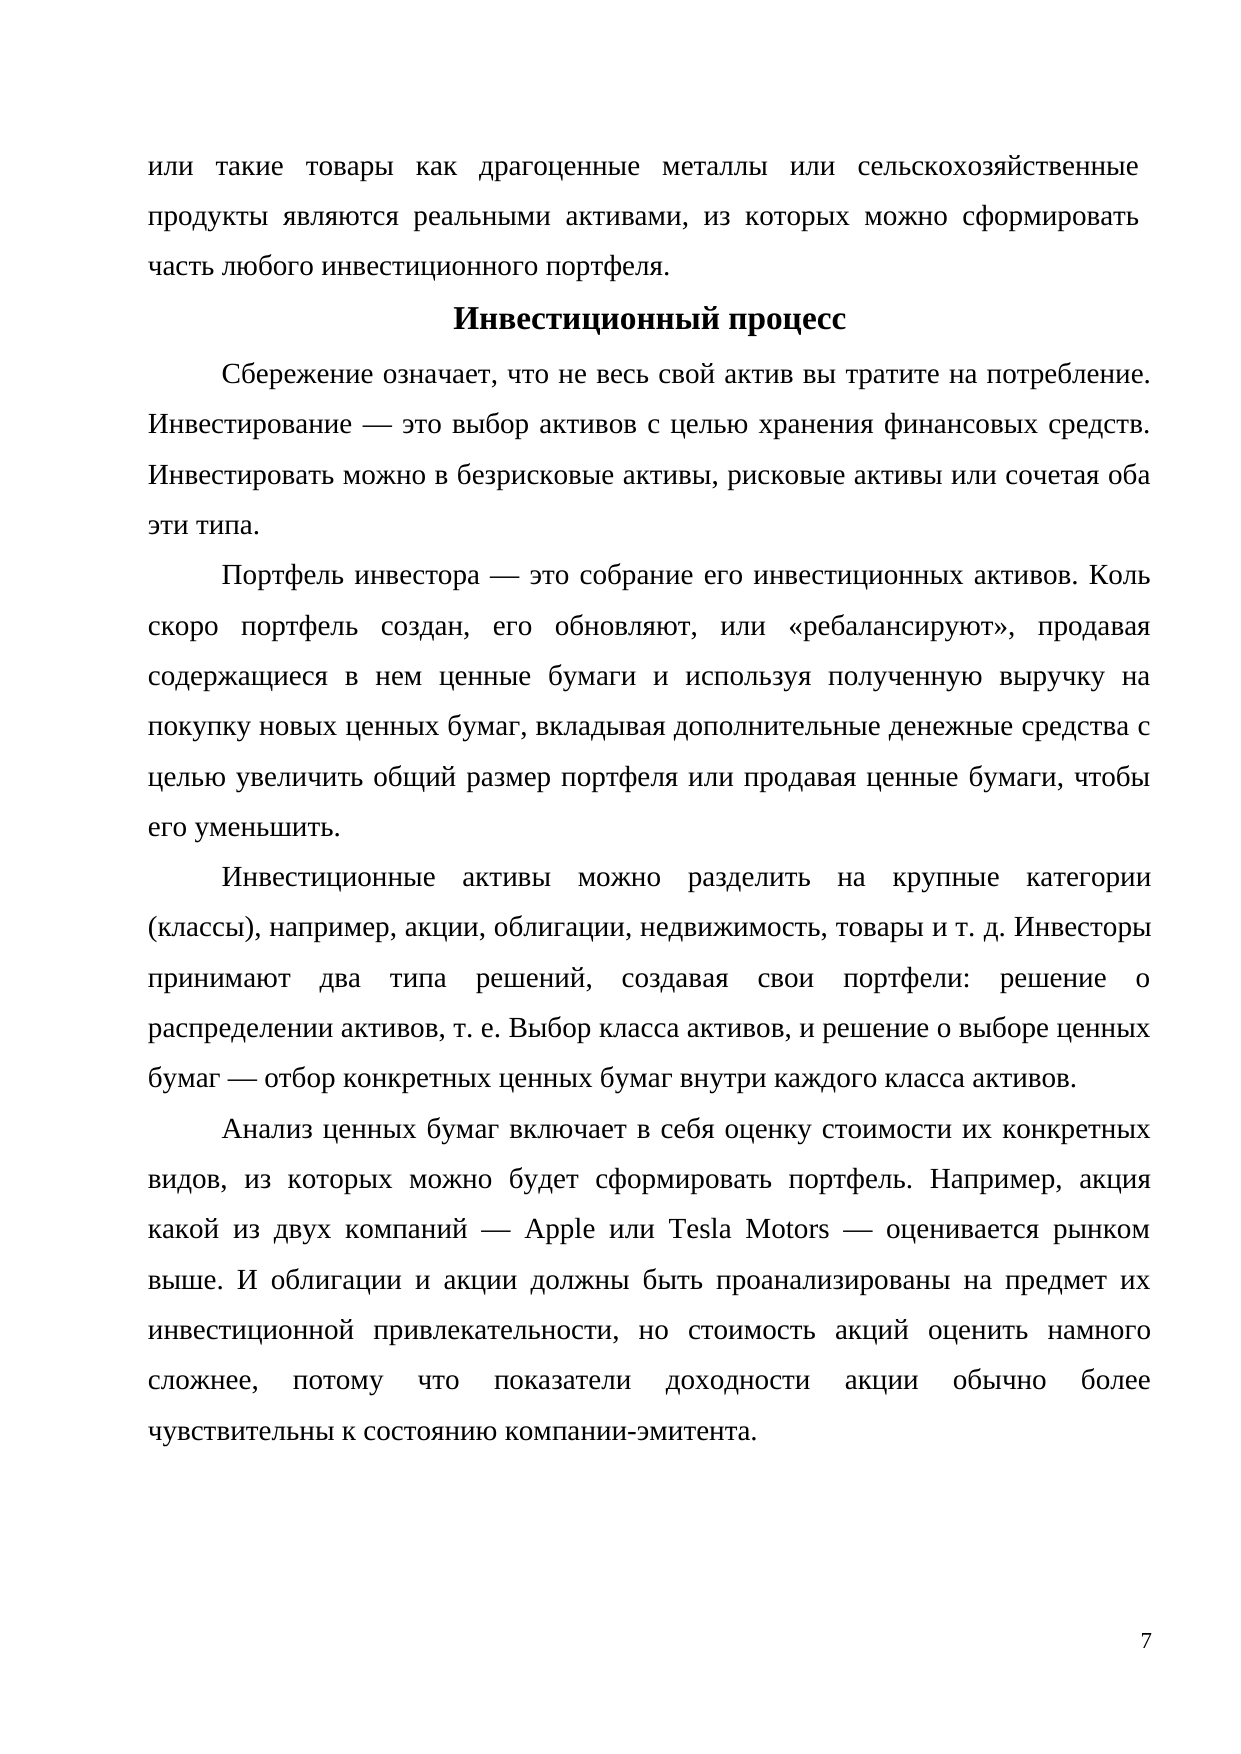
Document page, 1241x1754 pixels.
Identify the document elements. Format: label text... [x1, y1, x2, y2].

text Портфель инвестора — это собрание его инвестиционных активов. Коль скоро портфель создан, его обновляют, или «ребалансируют», продавая содержащиеся в нем ценные бумаги и используя полученную выручку на покупку новых ценных бумаг, вкладывая дополнительные денежные средства с целью увеличить общий размер портфеля или продавая ценные бумаги, чтобы его уменьшить. [148, 557, 1152, 842]
subtitle Инвестиционный процесс [148, 299, 1152, 337]
text Анализ ценных бумаг включает в себя оценку стоимости их конкретных видов, из которых можно будет сформировать портфель. Например, акция какой из двух компаний — Apple или Tesla Motors — оценивается рынком выше. И облигации и акции должны быть проанализированы на предмет их инвестиционной привлекательности, но стоимость акций оценить намного сложнее, потому что показатели доходности акции обычно более чувствительны к состоянию компании-эмитента. [148, 1111, 1152, 1446]
text Инвестиционные активы можно разделить на крупные категории (классы), например, акции, облигации, недвижимость, товары и т. д. Инвесторы принимают два типа решений, создавая свои портфели: решение о распределении активов, т. е. Выбор класса активов, и решение о выборе ценных бумаг — отбор конкретных ценных бумаг внутри каждого класса активов. [148, 859, 1152, 1094]
text Сбережение означает, что не весь свой актив вы тратите на потребление. Инвестирование — это выбор активов с целью хранения финансовых средств. Инвестировать можно в безрисковые активы, рисковые активы или сочетая оба эти типа. [148, 356, 1152, 541]
text или такие товары как драгоценные металлы или сельскохозяйственные продукты являются реальными активами, из которых можно сформировать часть любого инвестиционного портфеля. [148, 148, 1140, 282]
